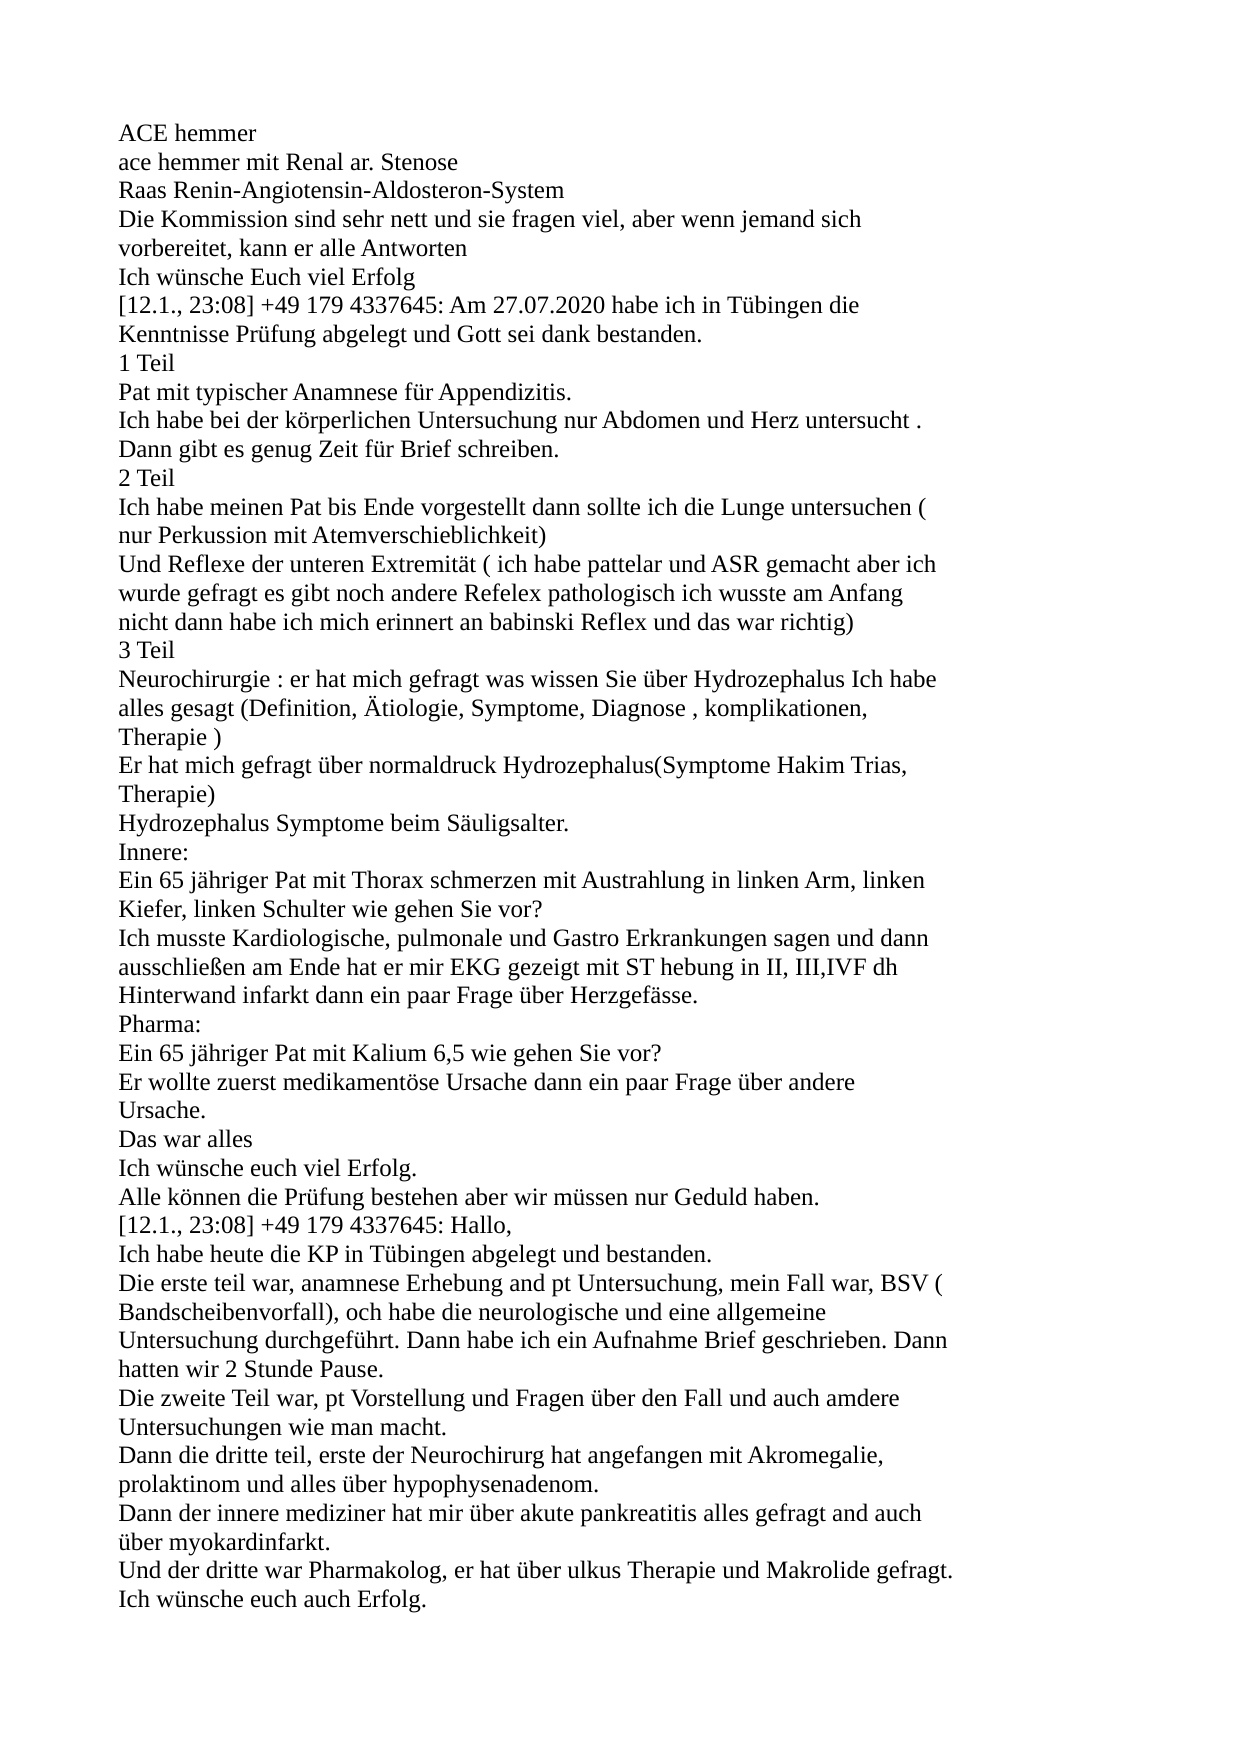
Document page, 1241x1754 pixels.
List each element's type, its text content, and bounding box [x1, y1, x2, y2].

text alles gesagt (Definition, Ätiologie, Symptome, Diagnose , komplikationen, [118, 693, 1122, 722]
text Innere: [118, 837, 1122, 866]
text Dann der innere mediziner hat mir über akute pankreatitis alles gefragt and auch [118, 1498, 1122, 1527]
text Die erste teil war, anamnese Erhebung and pt Untersuchung, mein Fall war, BSV ( [118, 1268, 1122, 1297]
text Therapie) [118, 779, 1122, 808]
text Ein 65 jähriger Pat mit Thorax schmerzen mit Austrahlung in linken Arm, linken [118, 866, 1122, 894]
text Alle können die Prüfung bestehen aber wir müssen nur Geduld haben. [118, 1182, 1122, 1211]
text ACE hemmer [118, 118, 1122, 147]
text Die Kommission sind sehr nett und sie fragen viel, aber wenn jemand sich [118, 204, 1122, 233]
text vorbereitet, kann er alle Antworten [118, 233, 1122, 262]
text prolaktinom und alles über hypophysenadenom. [118, 1469, 1122, 1498]
text Untersuchung durchgeführt. Dann habe ich ein Aufnahme Brief geschrieben. Dann [118, 1326, 1122, 1354]
text Ursache. [118, 1096, 1122, 1124]
text 1 Teil [118, 348, 1122, 377]
text Ich wünsche euch auch Erfolg. [118, 1584, 1122, 1613]
text Therapie ) [118, 722, 1122, 751]
text Ich habe heute die KP in Tübingen abgelegt und bestanden. [118, 1239, 1122, 1268]
text Untersuchungen wie man macht. [118, 1412, 1122, 1441]
text Kenntnisse Prüfung abgelegt und Gott sei dank bestanden. [118, 319, 1122, 348]
text Hydrozephalus Symptome beim Säuligsalter. [118, 808, 1122, 837]
text ace hemmer mit Renal ar. Stenose [118, 147, 1122, 176]
text Ich wünsche euch viel Erfolg. [118, 1153, 1122, 1182]
text 2 Teil [118, 463, 1122, 492]
text Neurochirurgie : er hat mich gefragt was wissen Sie über Hydrozephalus Ich habe [118, 664, 1122, 693]
text Die zweite Teil war, pt Vorstellung und Fragen über den Fall und auch amdere [118, 1383, 1122, 1412]
text Ich habe meinen Pat bis Ende vorgestellt dann sollte ich die Lunge untersuchen ( [118, 492, 1122, 521]
text Pharma: [118, 1009, 1122, 1038]
text Das war alles [118, 1124, 1122, 1153]
text über myokardinfarkt. [118, 1527, 1122, 1556]
text nur Perkussion mit Atemverschieblichkeit) [118, 521, 1122, 549]
text hatten wir 2 Stunde Pause. [118, 1354, 1122, 1383]
text Ich musste Kardiologische, pulmonale und Gastro Erkrankungen sagen und dann [118, 923, 1122, 952]
text [12.1., 23:08] +49 179 4337645: Am 27.07.2020 habe ich in Tübingen die [118, 291, 1122, 319]
text Pat mit typischer Anamnese für Appendizitis. [118, 377, 1122, 406]
text Ein 65 jähriger Pat mit Kalium 6,5 wie gehen Sie vor? [118, 1038, 1122, 1067]
text Und der dritte war Pharmakolog, er hat über ulkus Therapie und Makrolide gefragt. [118, 1556, 1122, 1584]
text Raas Renin-Angiotensin-Aldosteron-System [118, 176, 1122, 204]
text Dann gibt es genug Zeit für Brief schreiben. [118, 434, 1122, 463]
text 3 Teil [118, 636, 1122, 664]
text [12.1., 23:08] +49 179 4337645: Hallo, [118, 1211, 1122, 1239]
text wurde gefragt es gibt noch andere Refelex pathologisch ich wusste am Anfang [118, 578, 1122, 607]
text Er hat mich gefragt über normaldruck Hydrozephalus(Symptome Hakim Trias, [118, 751, 1122, 779]
text Hinterwand infarkt dann ein paar Frage über Herzgefässe. [118, 981, 1122, 1009]
text Dann die dritte teil, erste der Neurochirurg hat angefangen mit Akromegalie, [118, 1441, 1122, 1469]
text Und Reflexe der unteren Extremität ( ich habe pattelar und ASR gemacht aber ich [118, 549, 1122, 578]
text Kiefer, linken Schulter wie gehen Sie vor? [118, 894, 1122, 923]
text Bandscheibenvorfall), och habe die neurologische und eine allgemeine [118, 1297, 1122, 1326]
text nicht dann habe ich mich erinnert an babinski Reflex und das war richtig) [118, 607, 1122, 636]
text ausschließen am Ende hat er mir EKG gezeigt mit ST hebung in II, III,IVF dh [118, 952, 1122, 981]
text Ich wünsche Euch viel Erfolg [118, 262, 1122, 291]
text Er wollte zuerst medikamentöse Ursache dann ein paar Frage über andere [118, 1067, 1122, 1096]
text Ich habe bei der körperlichen Untersuchung nur Abdomen und Herz untersucht . [118, 406, 1122, 434]
